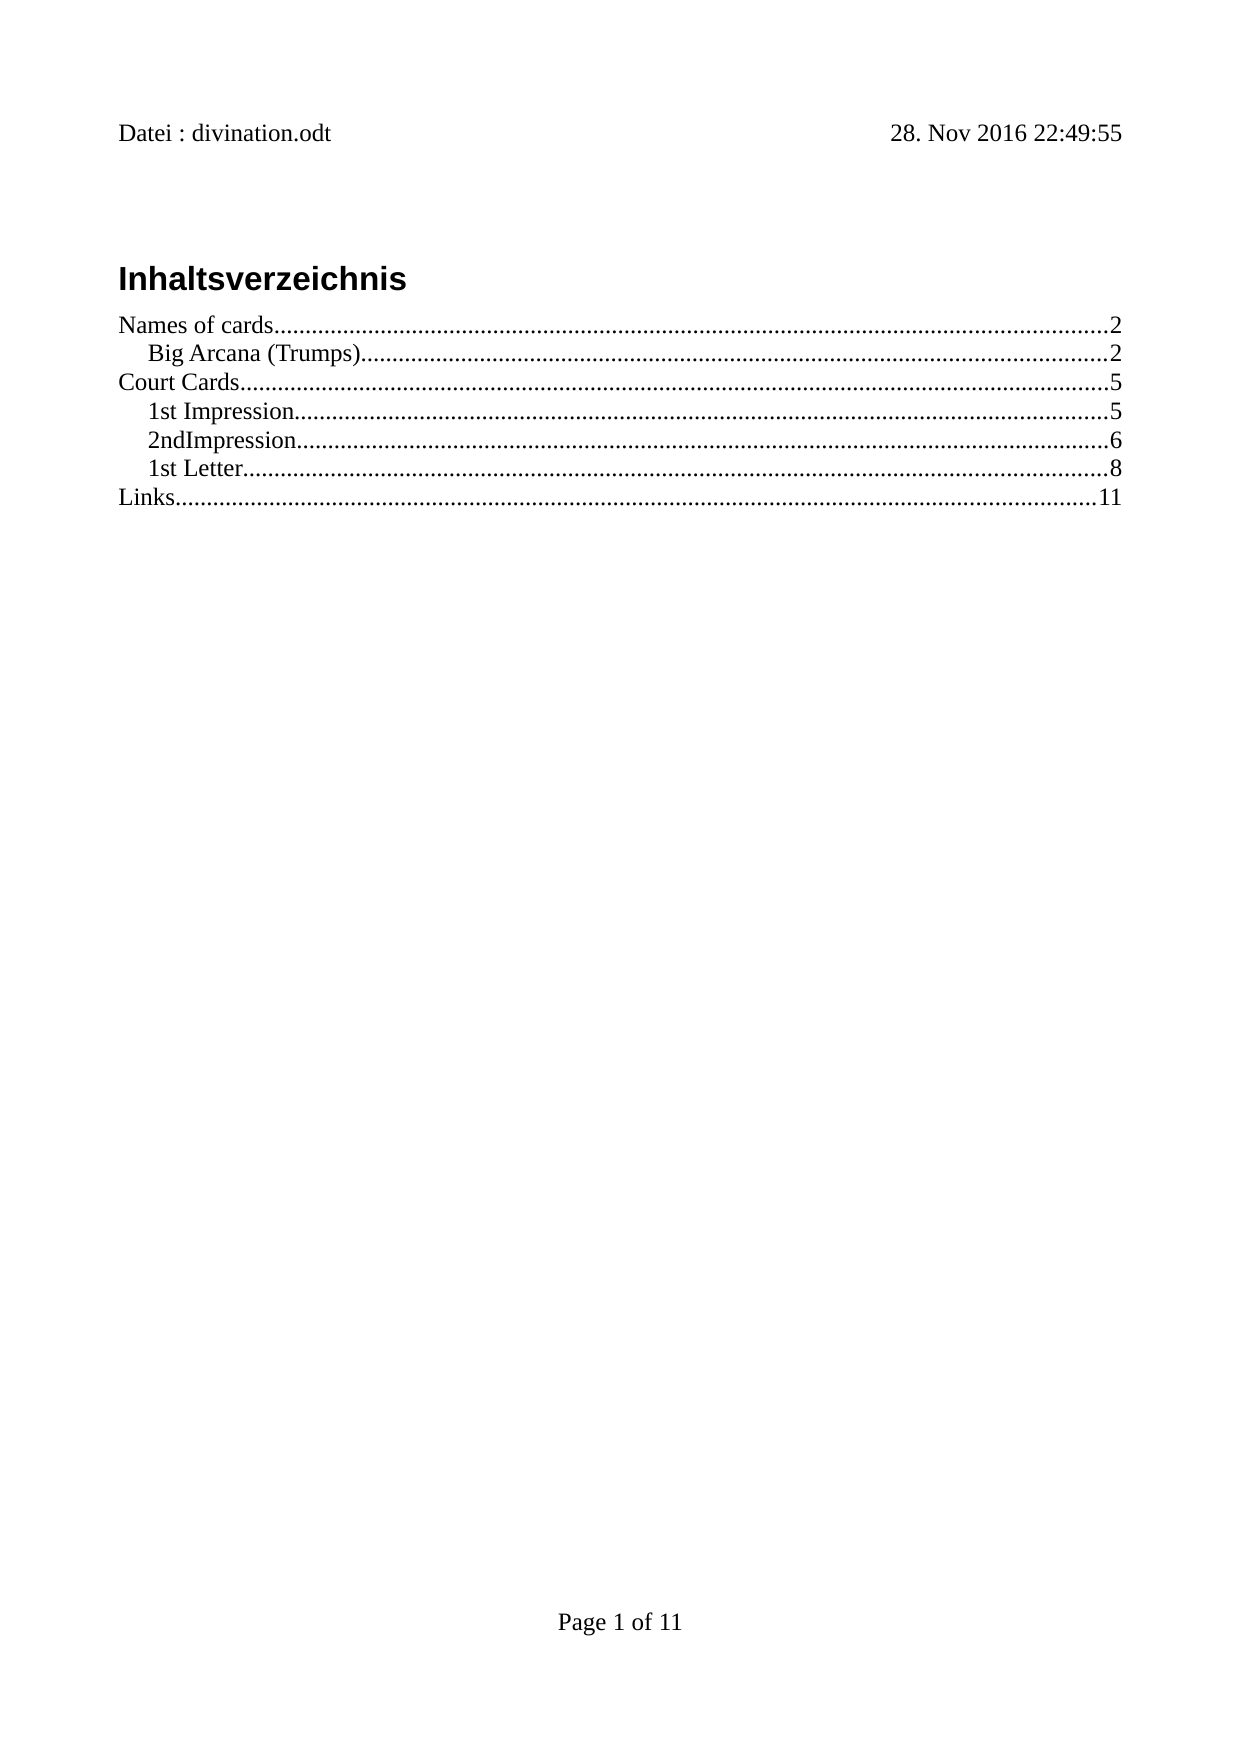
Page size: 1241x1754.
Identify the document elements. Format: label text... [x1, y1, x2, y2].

text Links 11 [118, 482, 1122, 511]
subtitle Inhaltsverzeichnis [118, 259, 1122, 297]
text Names of cards 2 [118, 310, 1122, 338]
text 1st Letter 8 [148, 453, 1122, 482]
text Big Arcana (Trumps) 2 [148, 338, 1122, 367]
text 1st Impression 5 [148, 396, 1122, 425]
text 2ndImpression 6 [148, 425, 1122, 453]
text Court Cards 5 [118, 367, 1122, 396]
